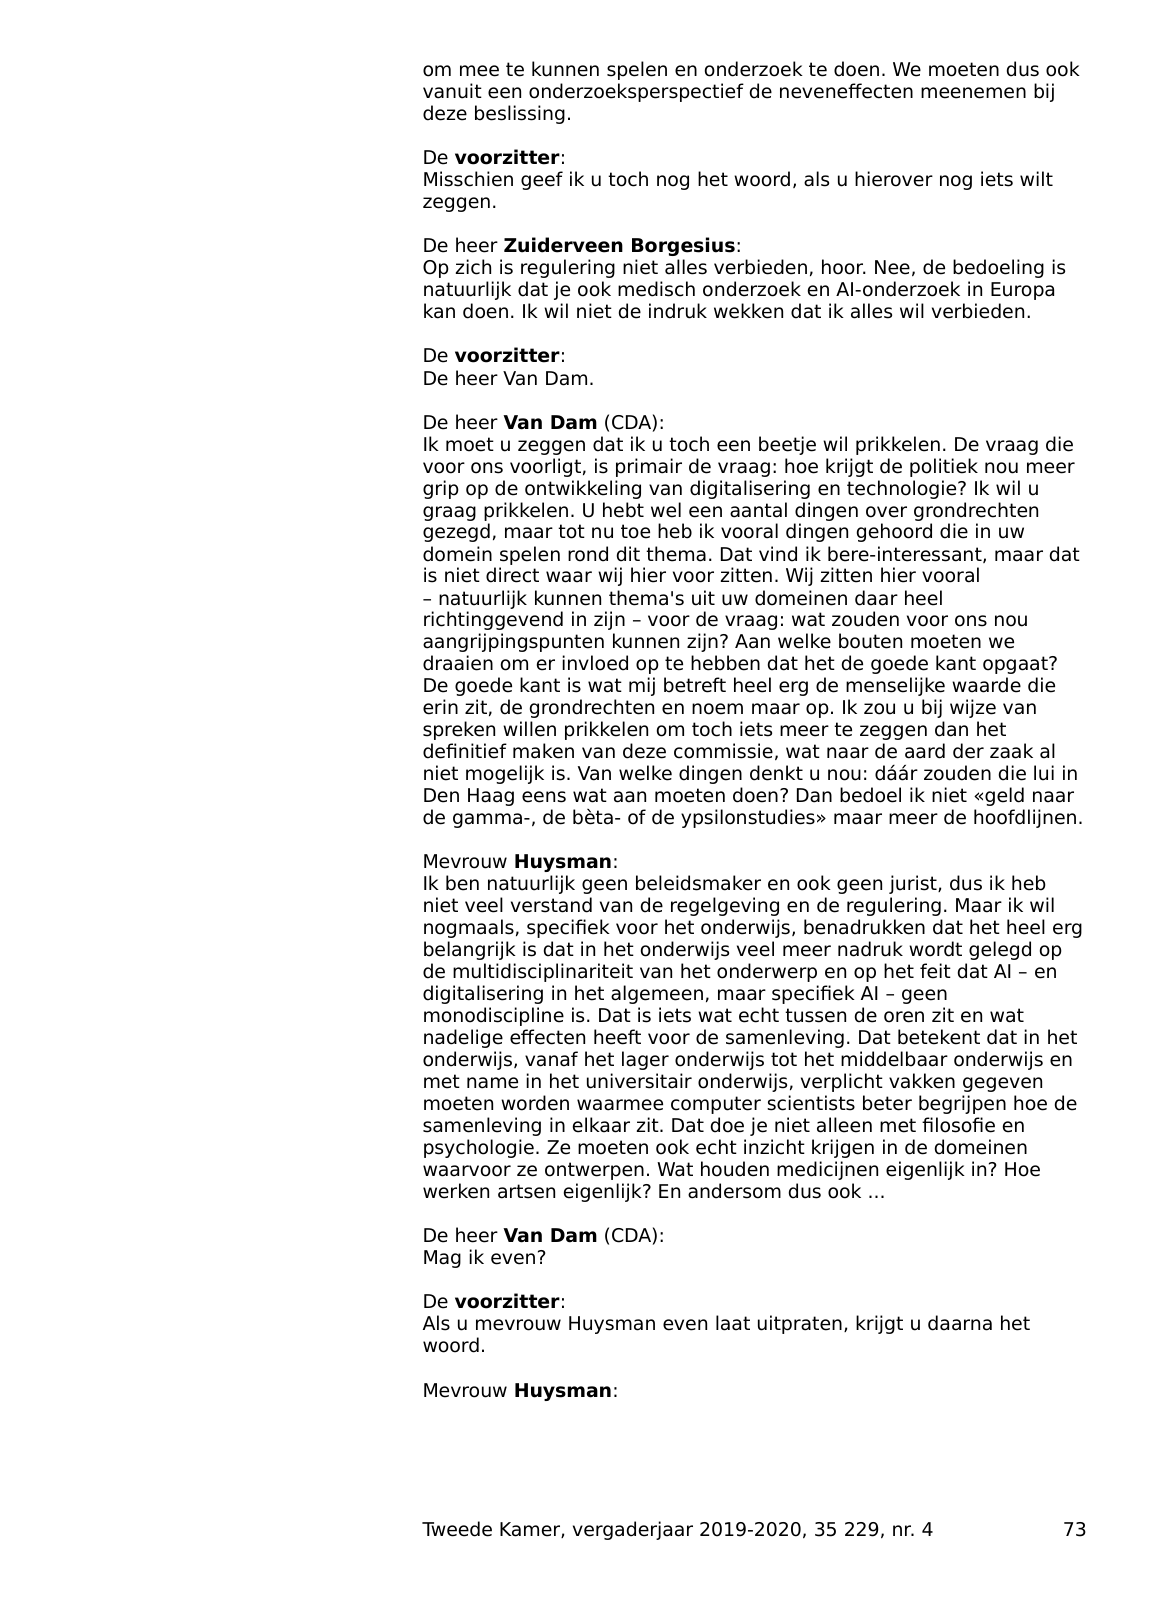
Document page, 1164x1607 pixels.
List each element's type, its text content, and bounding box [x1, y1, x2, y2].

text De voorzitter: [422, 1291, 1087, 1313]
text De voorzitter: [422, 345, 1087, 367]
text Mevrouw Huysman: [422, 851, 1087, 873]
text Mevrouw Huysman: [422, 1379, 1087, 1401]
text De heer Van Dam (CDA): [422, 412, 1087, 433]
text Als u mevrouw Huysman even laat uitpraten, krijgt u daarna het woord. [422, 1313, 1087, 1357]
text om mee te kunnen spelen en onderzoek te doen. We moeten dus ook vanuit een onderzoeksperspectief de neveneffecten meenemen bij deze beslissing. [422, 59, 1087, 125]
text Op zich is regulering niet alles verbieden, hoor. Nee, de bedoeling is natuurlijk dat je ook medisch onderzoek en AI-onderzoek in Europa kan doen. Ik wil niet de indruk wekken dat ik alles wil verbieden. [422, 257, 1087, 323]
text De heer Van Dam (CDA): [422, 1225, 1087, 1247]
text De heer Zuiderveen Borgesius: [422, 235, 1087, 257]
text Misschien geef ik u toch nog het woord, als u hierover nog iets wilt zeggen. [422, 169, 1087, 213]
text Mag ik even? [422, 1247, 1087, 1269]
text De heer Van Dam. [422, 367, 1087, 389]
text Ik moet u zeggen dat ik u toch een beetje wil prikkelen. De vraag die voor ons voorligt, is primair de vraag: hoe krijgt de politiek nou meer grip op de ontwikkeling van digitalisering en technologie? Ik wil u graag prikkelen. U hebt wel een aantal dingen over grondrechten gezegd, maar tot nu toe heb ik vooral dingen gehoord die in uw domein spelen rond dit thema. Dat vind ik bere-interessant, maar dat is niet direct waar wij hier voor zitten. Wij zitten hier vooral – natuurlijk kunnen thema's uit uw domeinen daar heel richtinggevend in zijn – voor de vraag: wat zouden voor ons nou aangrijpingspunten kunnen zijn? Aan welke bouten moeten we draaien om er invloed op te hebben dat het de goede kant opgaat? De goede kant is wat mij betreft heel erg de menselijke waarde die erin zit, de grondrechten en noem maar op. Ik zou u bij wijze van spreken willen prikkelen om toch iets meer te zeggen dan het definitief maken van deze commissie, wat naar de aard der zaak al niet mogelijk is. Van welke dingen denkt u nou: dáár zouden die lui in Den Haag eens wat aan moeten doen? Dan bedoel ik niet «geld naar de gamma-, de bèta- of de ypsilonstudies» maar meer de hoofdlijnen. [422, 433, 1087, 829]
text De voorzitter: [422, 147, 1087, 169]
text Ik ben natuurlijk geen beleidsmaker en ook geen jurist, dus ik heb niet veel verstand van de regelgeving en de regulering. Maar ik wil nogmaals, specifiek voor het onderwijs, benadrukken dat het heel erg belangrijk is dat in het onderwijs veel meer nadruk wordt gelegd op de multidisciplinariteit van het onderwerp en op het feit dat AI – en digitalisering in het algemeen, maar specifiek AI – geen monodiscipline is. Dat is iets wat echt tussen de oren zit en wat nadelige effecten heeft voor de samenleving. Dat betekent dat in het onderwijs, vanaf het lager onderwijs tot het middelbaar onderwijs en met name in het universitair onderwijs, verplicht vakken gegeven moeten worden waarmee computer scientists beter begrijpen hoe de samenleving in elkaar zit. Dat doe je niet alleen met filosofie en psychologie. Ze moeten ook echt inzicht krijgen in de domeinen waarvoor ze ontwerpen. Wat houden medicijnen eigenlijk in? Hoe werken artsen eigenlijk? En andersom dus ook ... [422, 873, 1087, 1203]
